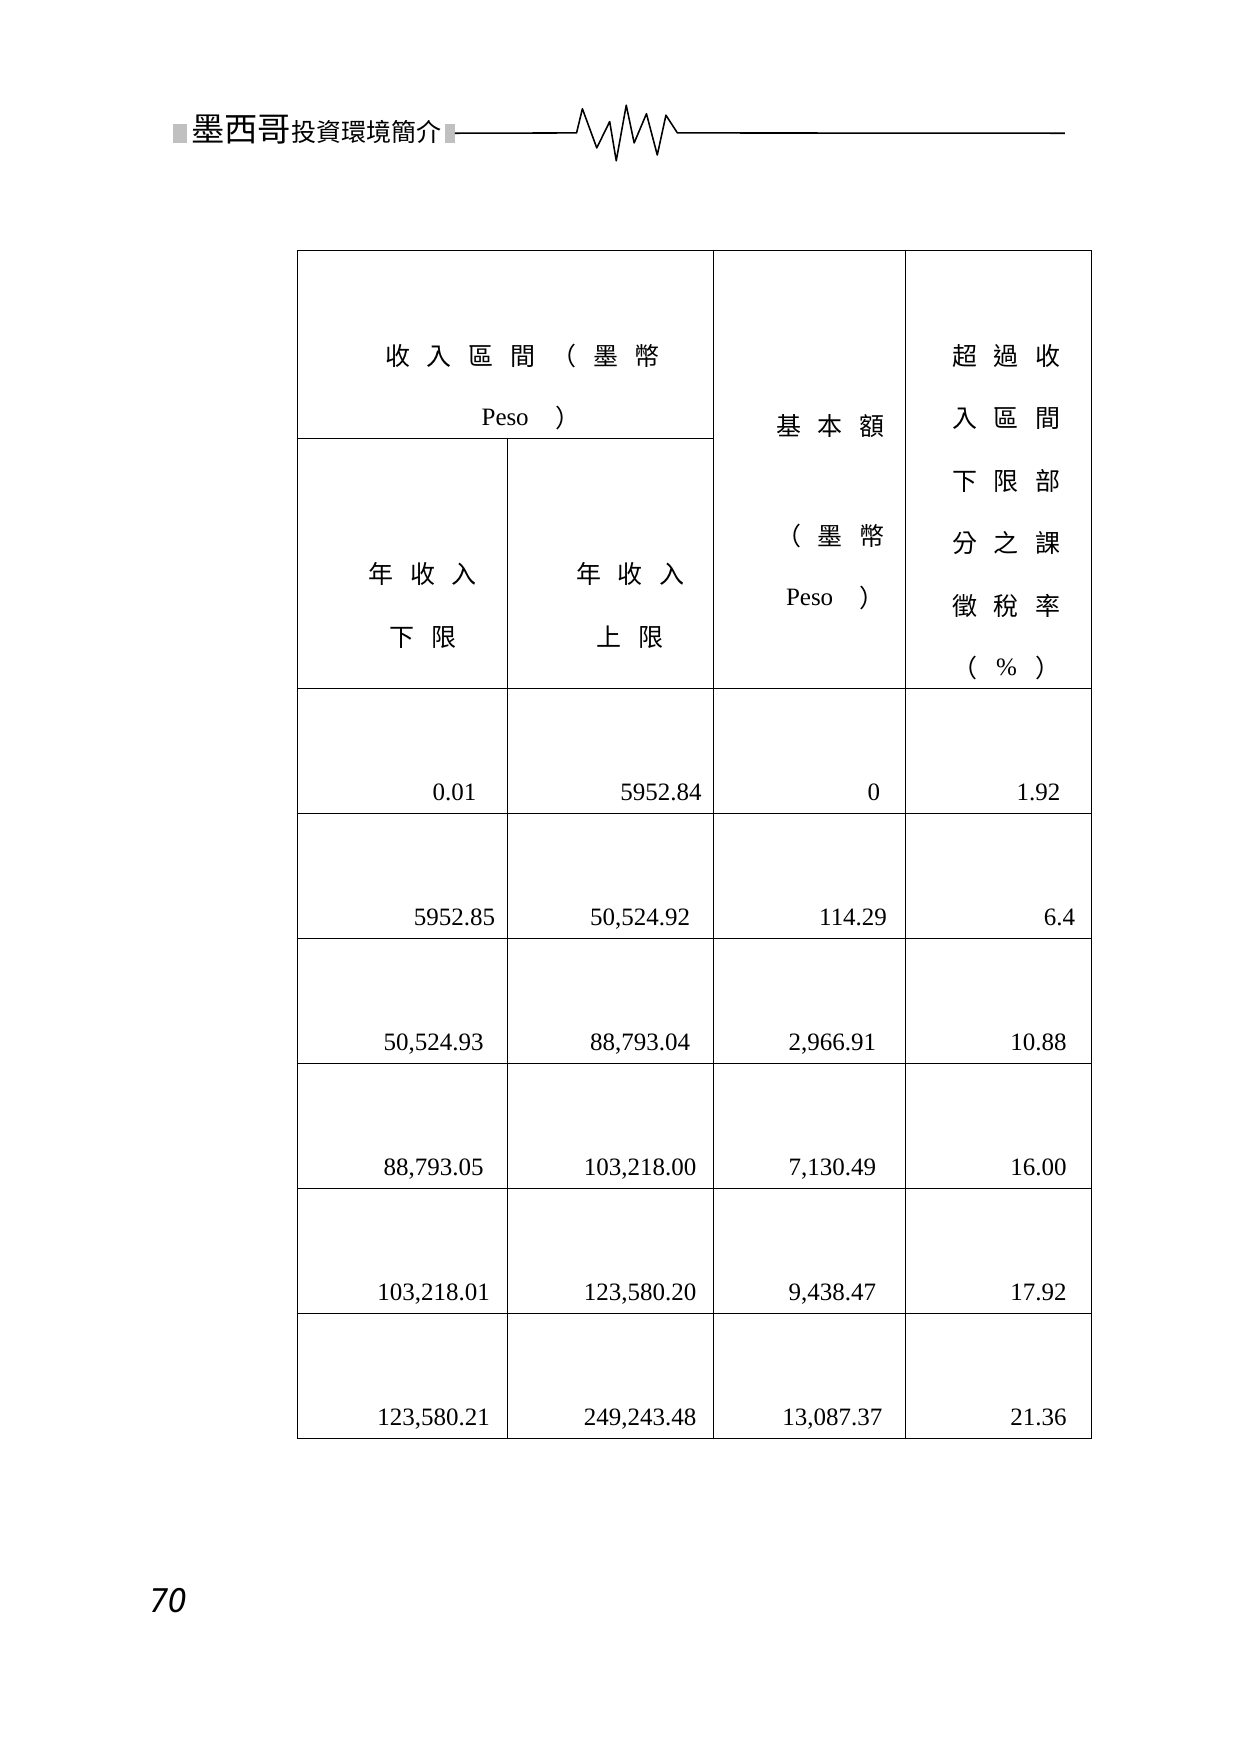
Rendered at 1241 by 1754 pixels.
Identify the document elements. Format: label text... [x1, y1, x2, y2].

table_cell 7,130.49 [714, 1064, 905, 1188]
table_cell 50,524.92 [508, 814, 713, 938]
table_cell 114.29 [714, 814, 905, 938]
table_cell 6.4 [906, 814, 1091, 938]
table_cell 0.01 [298, 689, 507, 813]
table_header 收入區間（墨幣Peso） [298, 251, 713, 438]
table_cell 2,966.91 [714, 939, 905, 1063]
table_cell 年收入上限 [508, 439, 713, 688]
table_cell 249,243.48 [508, 1314, 713, 1438]
table_cell 5952.84 [508, 689, 713, 813]
table_cell 1.92 [906, 689, 1091, 813]
table_cell 17.92 [906, 1189, 1091, 1313]
table_cell 103,218.01 [298, 1189, 507, 1313]
table_cell 88,793.04 [508, 939, 713, 1063]
table_cell 123,580.20 [508, 1189, 713, 1313]
table_cell 10.88 [906, 939, 1091, 1063]
table_cell 0 [714, 689, 905, 813]
table_cell 21.36 [906, 1314, 1091, 1438]
table_cell 50,524.93 [298, 939, 507, 1063]
table_cell 88,793.05 [298, 1064, 507, 1188]
table_header 超過收入區間下限部分之課徵稅率（%） [906, 251, 1091, 688]
table_header 基本額 （墨幣Peso） [714, 251, 905, 688]
table_cell 16.00 [906, 1064, 1091, 1188]
table_cell 123,580.21 [298, 1314, 507, 1438]
table_cell 年收入下限 [298, 439, 507, 688]
table_cell 13,087.37 [714, 1314, 905, 1438]
table_cell 5952.85 [298, 814, 507, 938]
table_cell 103,218.00 [508, 1064, 713, 1188]
table_cell 9,438.47 [714, 1189, 905, 1313]
